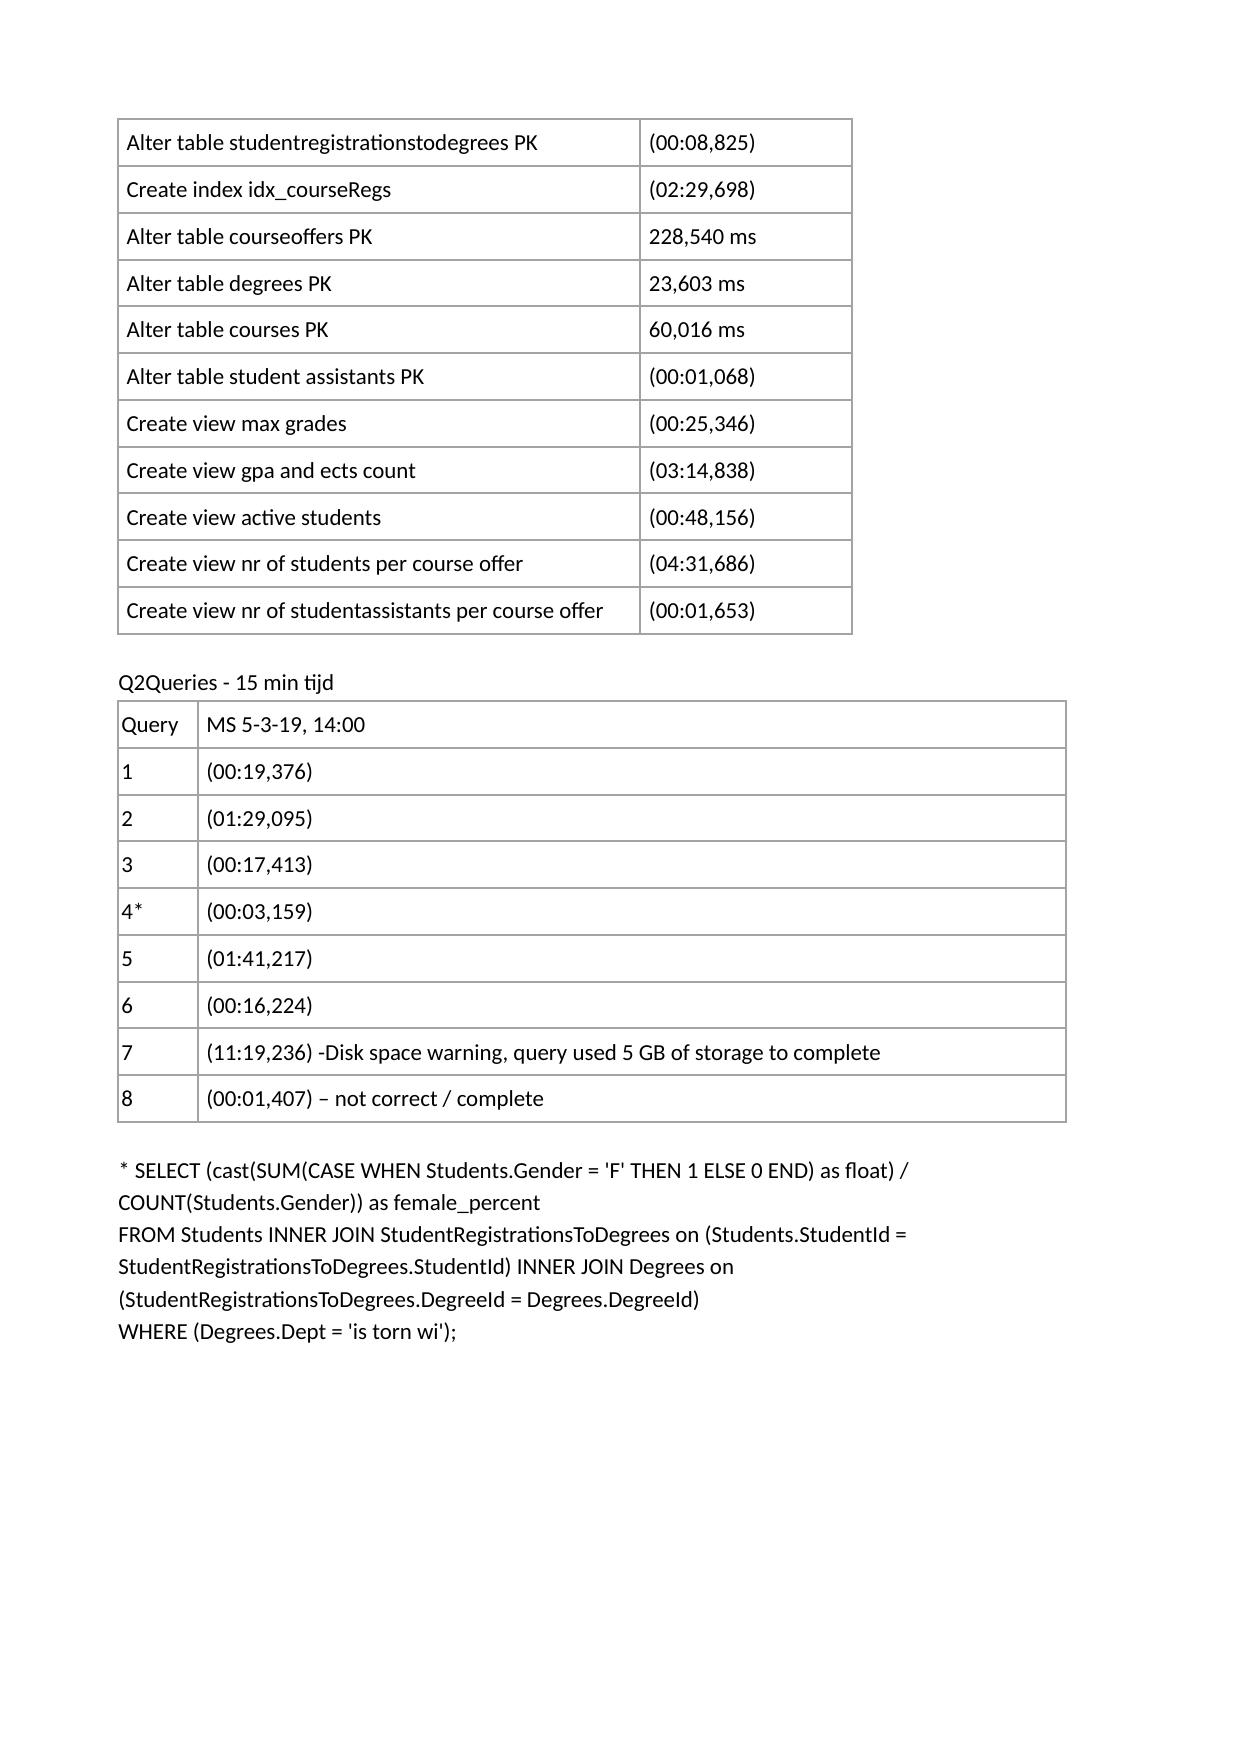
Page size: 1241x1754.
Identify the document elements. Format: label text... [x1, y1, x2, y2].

table_cell Create view nr of studentassistants per course offer [119, 588, 639, 633]
table_cell (03:14,838) [641, 448, 851, 492]
table_header Query [119, 702, 197, 747]
table_cell Create view active students [119, 494, 639, 539]
table_cell (00:01,407) – not correct / complete [199, 1076, 1065, 1121]
table_cell 2 [119, 796, 197, 840]
table_cell Alter table student assistants PK [119, 354, 639, 399]
table_header MS 5-3-19, 14:00 [199, 702, 1065, 747]
table_cell (04:31,686) [641, 541, 851, 586]
table_cell (00:48,156) [641, 494, 851, 539]
table_cell 8 [119, 1076, 197, 1121]
table_cell (00:19,376) [199, 749, 1065, 793]
table_cell Create index idx_courseRegs [119, 167, 639, 212]
table_cell Alter table courseoffers PK [119, 214, 639, 258]
table_cell 4* [119, 889, 197, 934]
table_cell (00:01,068) [641, 354, 851, 399]
text WHERE (Degrees.Dept = 'is torn wi'); [118, 1317, 1122, 1345]
table_cell 3 [119, 842, 197, 887]
table_cell (11:19,236) -Disk space warning, query used 5 GB of storage to complete [199, 1029, 1065, 1074]
text FROM Students INNER JOIN StudentRegistrationsToDegrees on (Students.StudentId = StudentRegistrationsToDegrees.StudentId) INNER JOIN Degrees on (StudentRegistrationsToDegrees.DegreeId = Degrees.DegreeId) [118, 1220, 1122, 1313]
table_cell Create view max grades [119, 401, 639, 446]
table_cell 1 [119, 749, 197, 793]
table_cell 6 [119, 983, 197, 1027]
table_cell 228,540 ms [641, 214, 851, 258]
table_cell (00:01,653) [641, 588, 851, 633]
table_cell 60,016 ms [641, 307, 851, 352]
table_cell (01:29,095) [199, 796, 1065, 840]
table_cell Alter table studentregistrationstodegrees PK [119, 120, 639, 165]
table_cell (00:03,159) [199, 889, 1065, 934]
text Q2Queries - 15 min tijd [118, 668, 1122, 696]
table_cell 7 [119, 1029, 197, 1074]
table_cell Alter table degrees PK [119, 261, 639, 305]
table_cell Alter table courses PK [119, 307, 639, 352]
table_cell Create view nr of students per course offer [119, 541, 639, 586]
table_cell Create view gpa and ects count [119, 448, 639, 492]
table_cell (00:25,346) [641, 401, 851, 446]
text * SELECT (cast(SUM(CASE WHEN Students.Gender = 'F' THEN 1 ELSE 0 END) as float) / COUNT(Students.Gender)) as female_percent [118, 1156, 1122, 1216]
table_cell (00:16,224) [199, 983, 1065, 1027]
table_cell (00:08,825) [641, 120, 851, 165]
table_cell (02:29,698) [641, 167, 851, 212]
table_cell 23,603 ms [641, 261, 851, 305]
table_cell 5 [119, 936, 197, 981]
table_cell (00:17,413) [199, 842, 1065, 887]
table_cell (01:41,217) [199, 936, 1065, 981]
